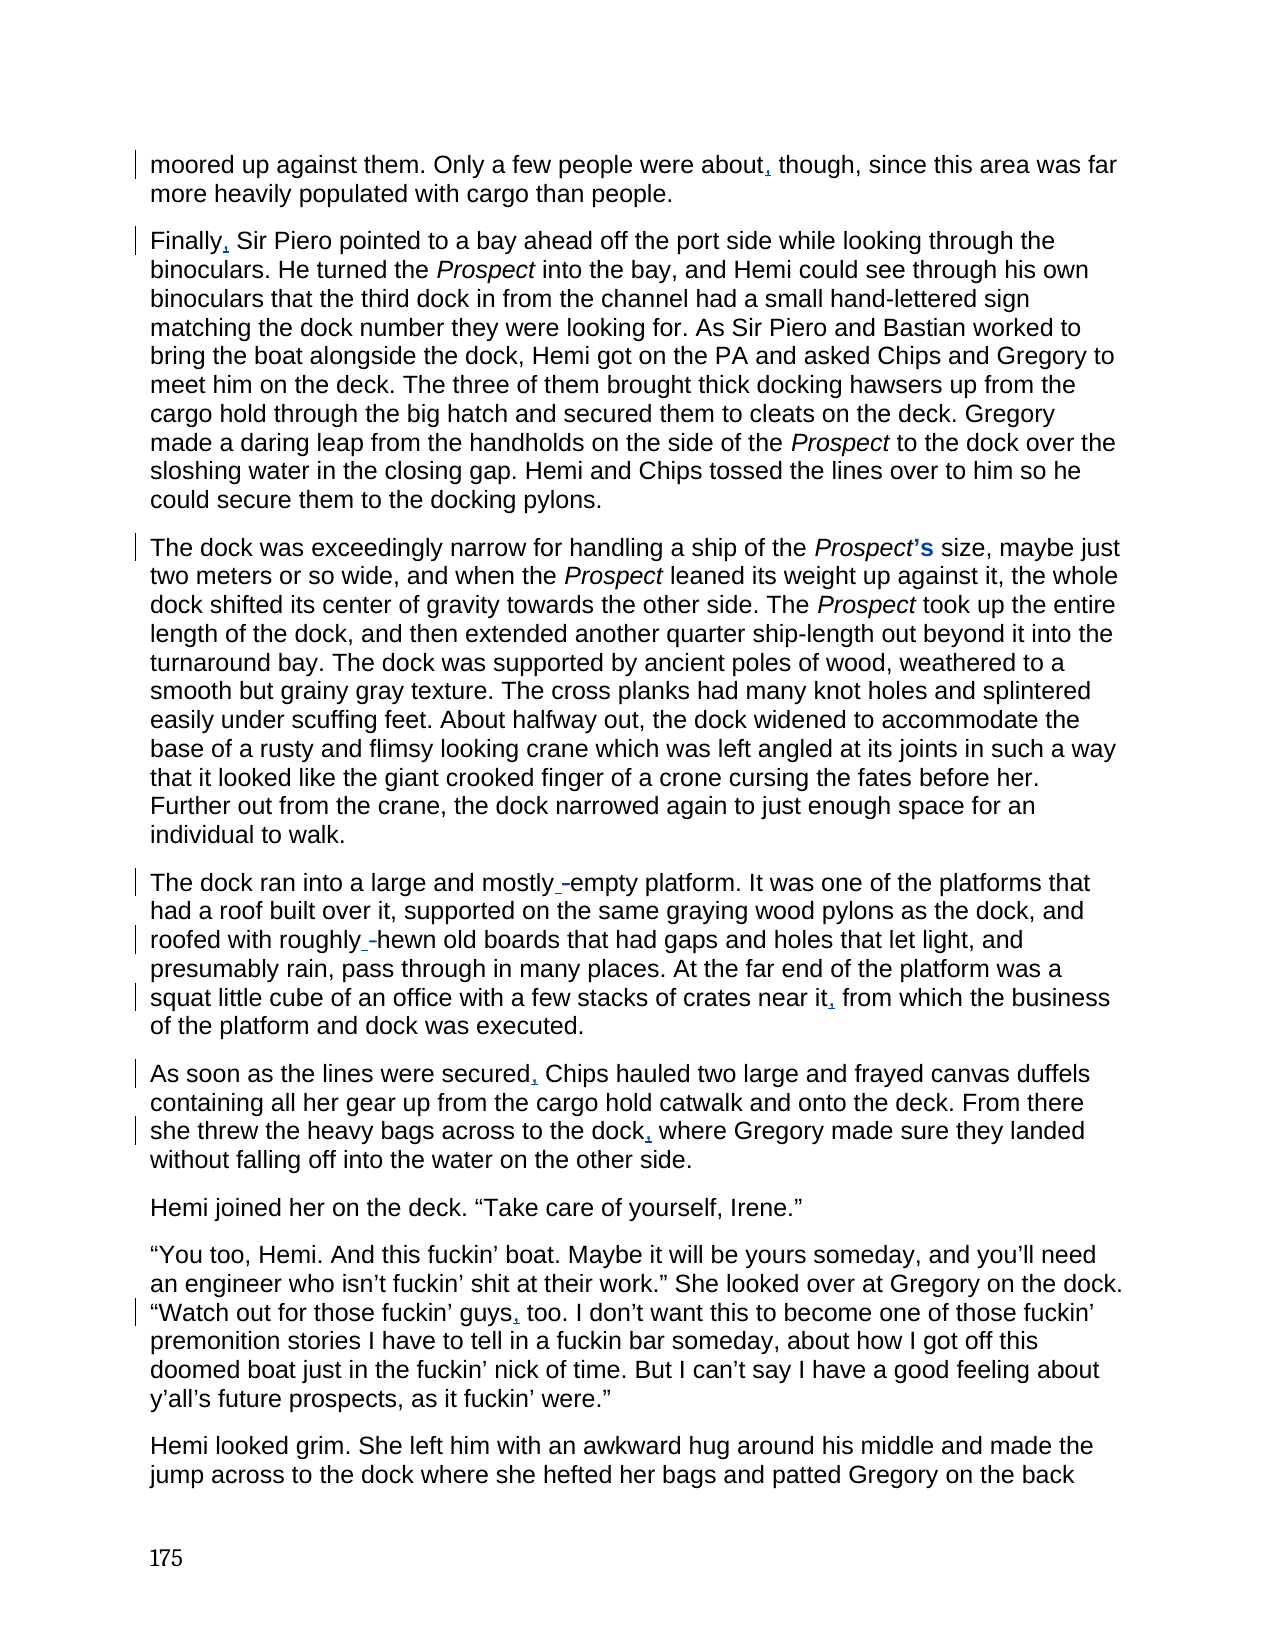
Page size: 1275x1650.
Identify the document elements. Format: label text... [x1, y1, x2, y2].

text moored up against them. Only a few people were about, though, since this area was far more heavily populated with cargo than people. [150, 150, 1125, 207]
text Finally, Sir Piero pointed to a bay ahead off the port side while looking through the binoculars. He turned the Prospect into the bay, and Hemi could see through his own binoculars that the third dock in from the channel had a small hand-lettered sign matching the dock number they were looking for. As Sir Piero and Bastian worked to bring the boat alongside the dock, Hemi got on the PA and asked Chips and Gregory to meet him on the deck. The three of them brought thick docking hawsers up from the cargo hold through the big hatch and secured them to cleats on the deck. Gregory made a daring leap from the handholds on the side of the Prospect to the dock over the sloshing water in the closing gap. Hemi and Chips tossed the lines over to him so he could secure them to the docking pylons. [150, 226, 1125, 514]
text As soon as the lines were secured, Chips hauled two large and frayed canvas duffels containing all her gear up from the cargo hold catwalk and onto the deck. From there she threw the heavy bags across to the dock, where Gregory made sure they landed without falling off into the water on the other side. [150, 1059, 1125, 1174]
text “You too, Hemi. And this fuckin’ boat. Maybe it will be yours someday, and you’ll need an engineer who isn’t fuckin’ shit at their work.” She looked over at Gregory on the dock. “Watch out for those fuckin’ guys, too. I don’t want this to become one of those fuckin’ premonition stories I have to tell in a fuckin bar someday, about how I got off this doomed boat just in the fuckin’ nick of time. But I can’t say I have a good feeling about y’all’s future prospects, as it fuckin’ were.” [150, 1240, 1125, 1412]
text The dock was exceedingly narrow for handling a ship of the Prospect’s size, maybe just two meters or so wide, and when the Prospect leaned its weight up against it, the whole dock shifted its center of gravity towards the other side. The Prospect took up the entire length of the dock, and then extended another quarter ship-length out beyond it into the turnaround bay. The dock was supported by ancient poles of wood, weathered to a smooth but grainy gray texture. The cross planks had many knot holes and splintered easily under scuffing feet. About halfway out, the dock widened to accommodate the base of a rusty and flimsy looking crane which was left angled at its joints in such a way that it looked like the giant crooked finger of a crone cursing the fates before her. Further out from the crane, the dock narrowed again to just enough space for an individual to walk. [150, 532, 1125, 849]
text Hemi joined her on the deck. “Take care of yourself, Irene.” [150, 1192, 1125, 1221]
text Hemi looked grim. She left him with an awkward hug around his middle and made the jump across to the dock where she hefted her bags and patted Gregory on the back [150, 1431, 1125, 1489]
text The dock ran into a large and mostly empty platform. It was one of the platforms that had a roof built over it, supported on the same graying wood pylons as the dock, and roofed with roughly hewn old boards that had gaps and holes that let light, and presumably rain, pass through in many places. At the far end of the platform was a squat little cube of an office with a few stacks of crates near it, from which the business of the platform and dock was executed. [150, 867, 1125, 1040]
